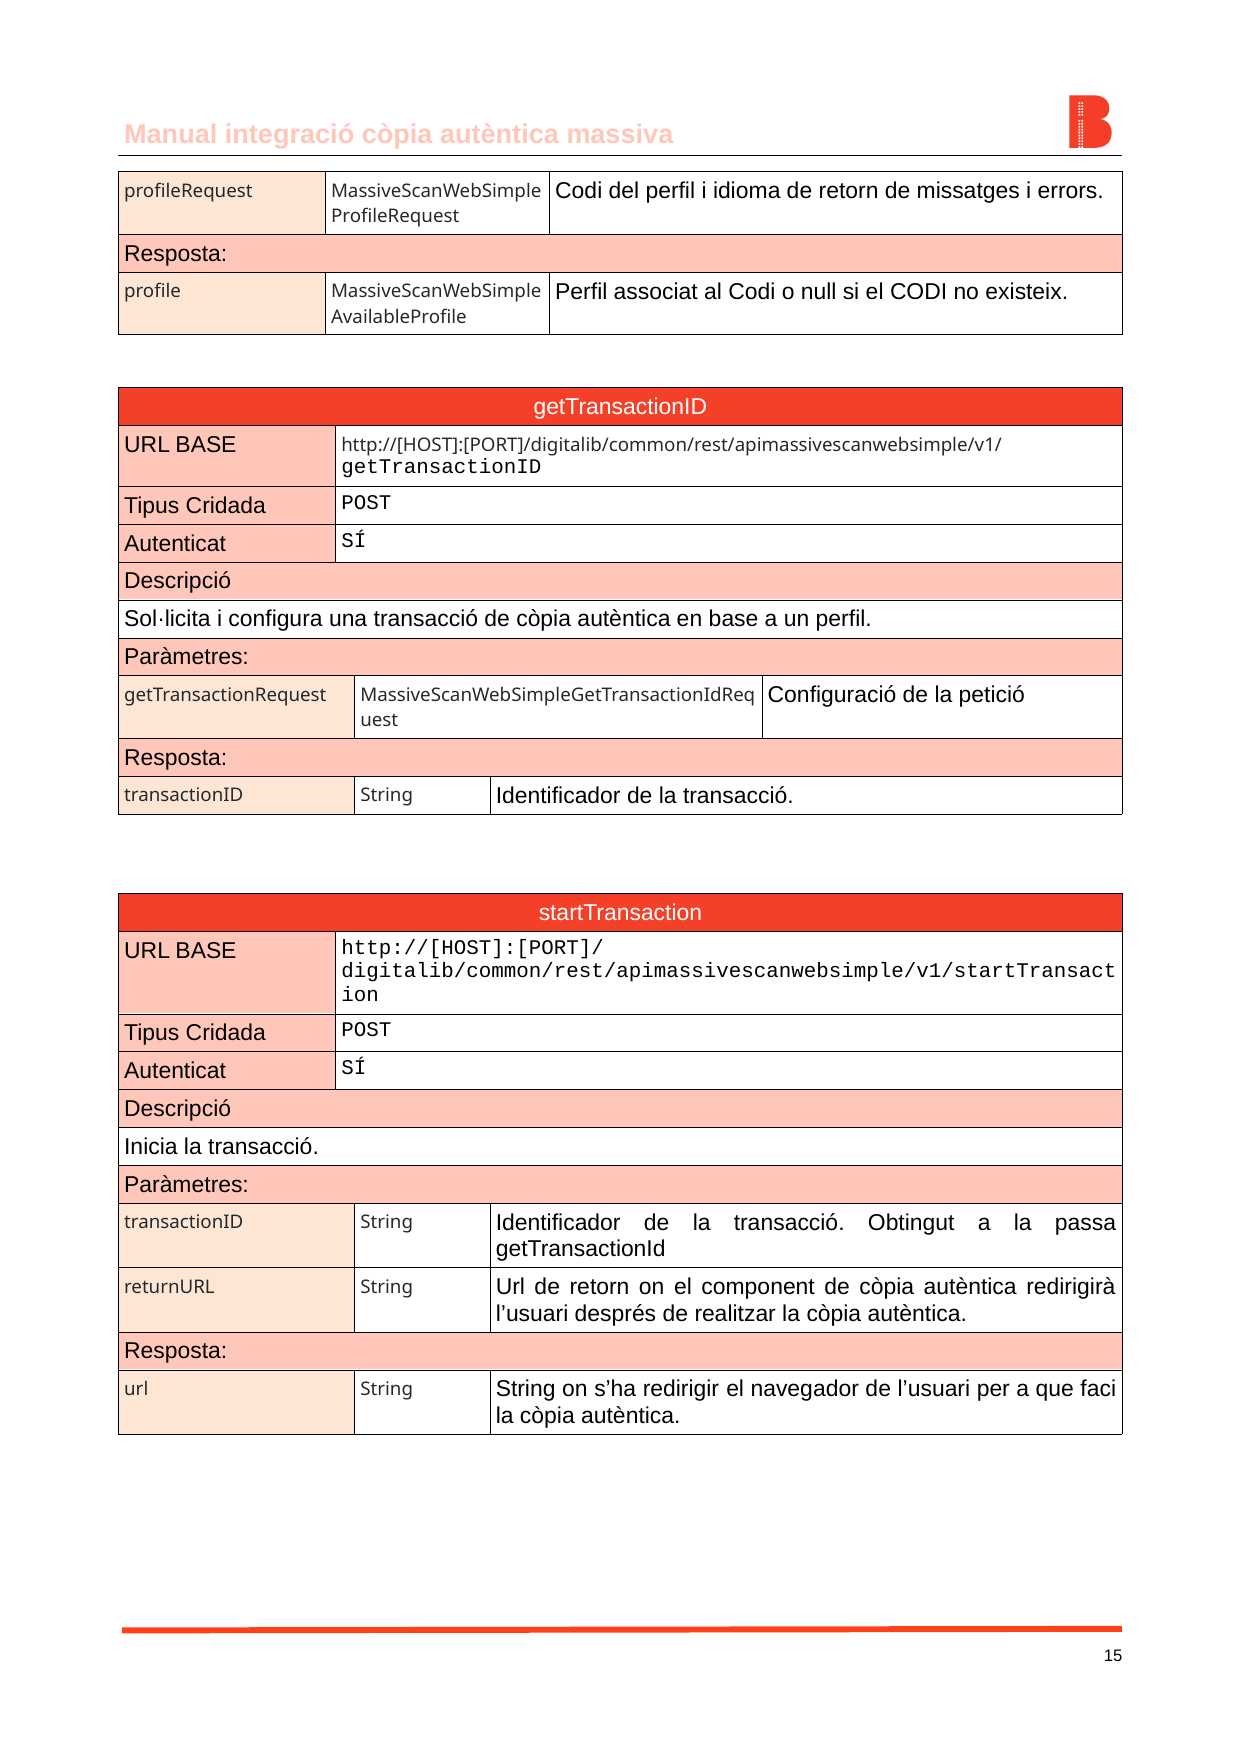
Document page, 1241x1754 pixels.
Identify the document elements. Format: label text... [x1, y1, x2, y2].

table_cell Paràmetres: [119, 639, 1122, 675]
table_header startTransaction [119, 894, 1122, 931]
table_cell Descripció [119, 563, 1122, 599]
table_cell SÍ [336, 525, 1122, 562]
table_cell http://[HOST]:[PORT]/digitalib/common/rest/apimassivescanwebsimple/v1/getTransactionID [336, 426, 1122, 486]
table_cell profile [119, 273, 325, 334]
table_cell MassiveScanWebSimpleGetTransactionIdRequest [355, 676, 762, 738]
table_cell Autenticat [119, 525, 335, 562]
table_cell Perfil associat al Codi o null si el CODI no existeix. [550, 273, 1122, 334]
table_cell Configuració de la petició [763, 676, 1122, 738]
table_cell Inicia la transacció. [119, 1128, 1122, 1165]
table_cell String on s’ha redirigir el navegador de l’usuari per a que faci la còpia autèntica. [491, 1371, 1122, 1434]
table_cell transactionID [119, 777, 354, 814]
table_cell String [355, 1204, 490, 1267]
table_cell Autenticat [119, 1052, 335, 1089]
table_cell URL BASE [119, 426, 335, 486]
table_cell Identificador de la transacció. Obtingut a la passa getTransactionId [491, 1204, 1122, 1267]
table_cell Identificador de la transacció. [491, 777, 1122, 814]
table_cell URL BASE [119, 932, 335, 1013]
table_cell Sol·licita i configura una transacció de còpia autèntica en base a un perfil. [119, 601, 1122, 637]
table_cell Resposta: [119, 235, 1122, 272]
table_cell url [119, 1371, 354, 1434]
table_header getTransactionID [119, 388, 1122, 425]
table_cell String [355, 1371, 490, 1434]
table_cell Tipus Cridada [119, 487, 335, 524]
table_cell returnURL [119, 1268, 354, 1332]
table_cell Descripció [119, 1090, 1122, 1127]
table_cell POST [336, 487, 1122, 524]
table_cell Resposta: [119, 739, 1122, 776]
table_cell String [355, 777, 490, 814]
table_cell Codi del perfil i idioma de retorn de missatges i errors. [550, 172, 1122, 234]
table_cell Resposta: [119, 1333, 1122, 1369]
table_cell http://[HOST]:[PORT]/ digitalib/common/rest/apimassivescanwebsimple/v1/startTransaction [336, 932, 1122, 1013]
table_cell MassiveScanWebSimpleAvailableProfile [326, 273, 549, 334]
table_cell MassiveScanWebSimpleProfileRequest [326, 172, 549, 234]
table_cell Paràmetres: [119, 1166, 1122, 1203]
table_cell Tipus Cridada [119, 1015, 335, 1051]
table_cell String [355, 1268, 490, 1332]
table_cell transactionID [119, 1204, 354, 1267]
table_cell SÍ [336, 1052, 1122, 1089]
table_cell getTransactionRequest [119, 676, 354, 738]
table_cell Url de retorn on el component de còpia autèntica redirigirà l’usuari després de realitzar la còpia autèntica. [491, 1268, 1122, 1332]
picture [1063, 94, 1117, 150]
table_cell POST [336, 1015, 1122, 1051]
table_cell profileRequest [119, 172, 325, 234]
